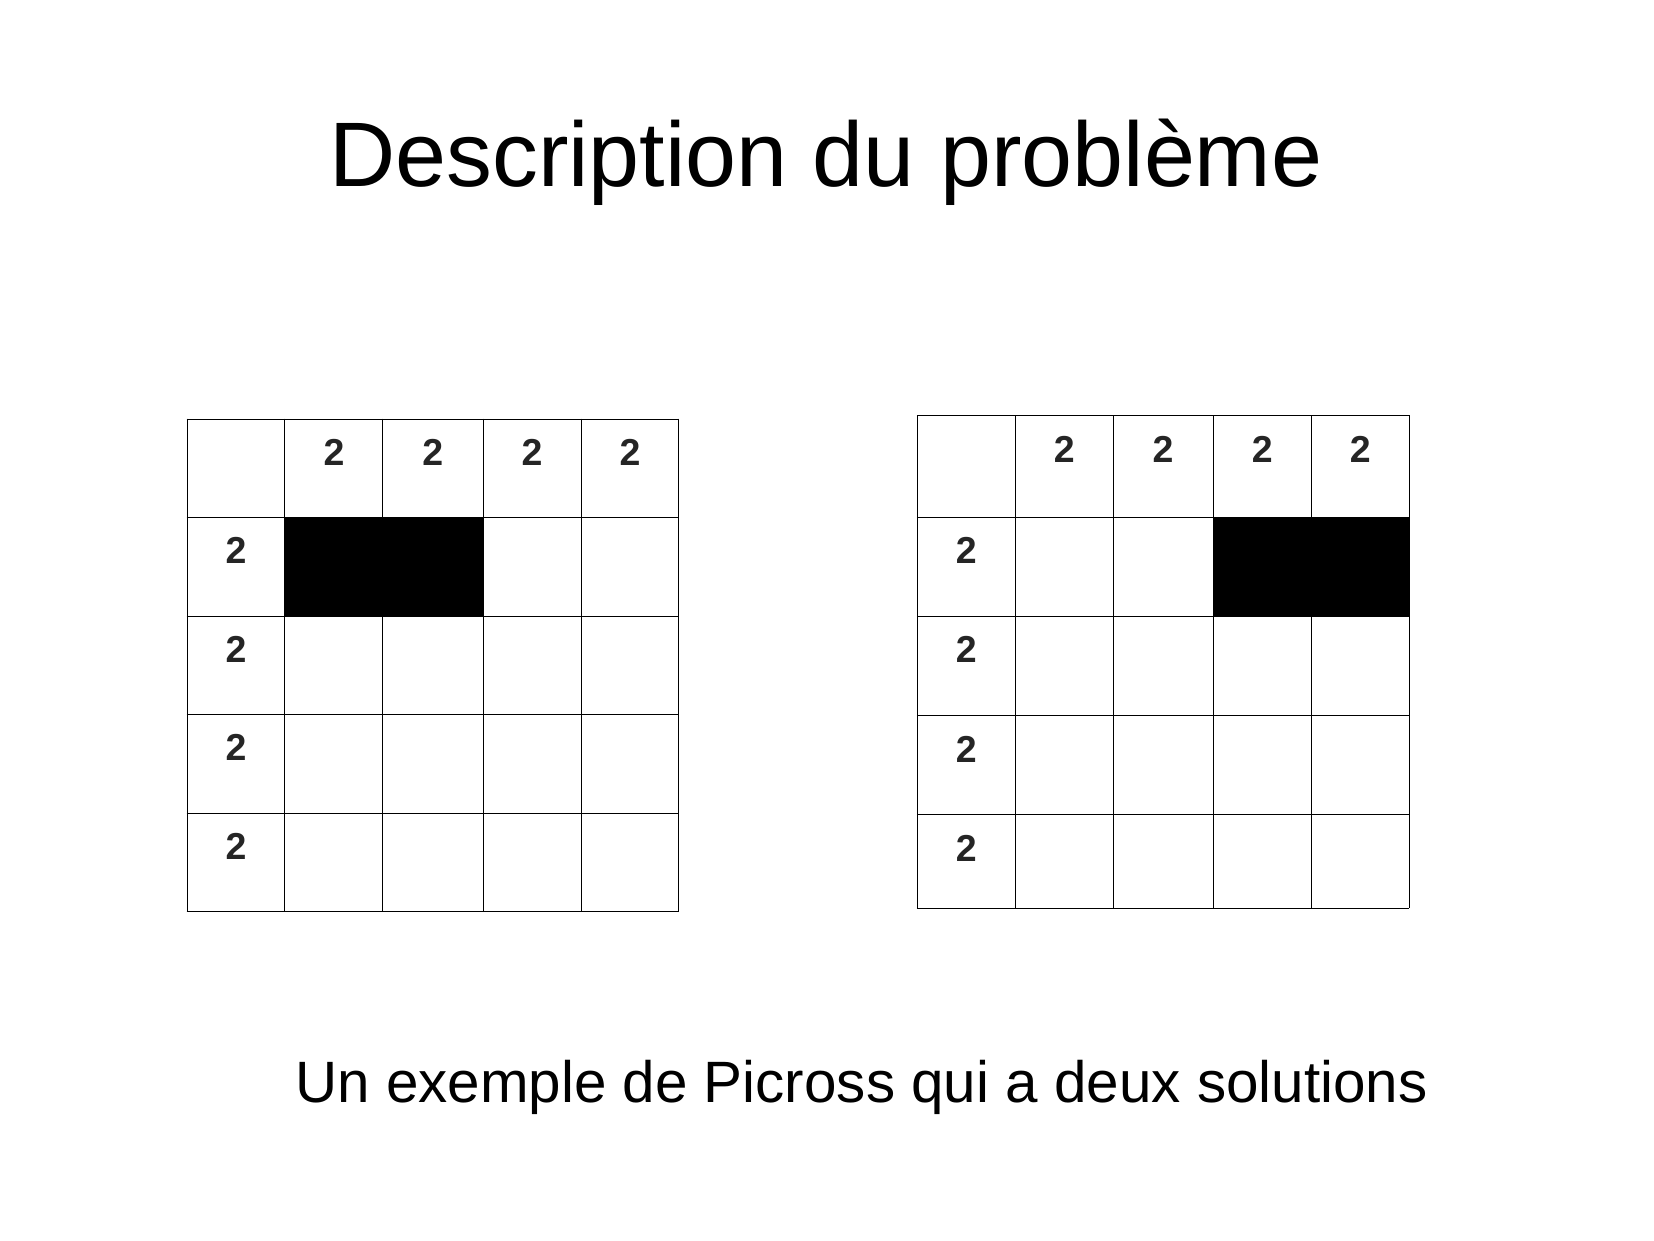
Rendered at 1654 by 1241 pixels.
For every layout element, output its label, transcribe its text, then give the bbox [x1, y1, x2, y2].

table_cell [383, 715, 483, 813]
table_cell 2 [918, 617, 1015, 715]
table_cell [484, 715, 581, 813]
table_cell [285, 814, 382, 911]
table_cell [582, 814, 678, 911]
table_cell [582, 518, 678, 616]
table_cell [1016, 815, 1113, 908]
title Description du problème [82, 49, 1571, 257]
table_cell [383, 518, 483, 616]
table_cell [484, 518, 581, 616]
table_cell [1016, 518, 1113, 616]
table_header [918, 416, 1015, 517]
table_cell [285, 518, 382, 616]
table_cell [582, 617, 678, 714]
table_cell [383, 814, 483, 911]
table_cell [1312, 617, 1409, 715]
table_cell [285, 617, 382, 714]
table_cell 2 [188, 518, 284, 616]
table_cell [484, 814, 581, 911]
table_header 2 [582, 420, 678, 517]
table_cell 2 [918, 716, 1015, 814]
table_cell [1114, 518, 1213, 616]
table_cell 2 [188, 814, 284, 911]
table_header 2 [484, 420, 581, 517]
table_cell 2 [188, 715, 284, 813]
table_cell 2 [918, 815, 1015, 908]
table_header 2 [1114, 416, 1213, 517]
table_header 2 [383, 420, 483, 517]
table_cell 2 [188, 617, 284, 714]
table_header 2 [1214, 416, 1311, 517]
table_cell [1214, 815, 1311, 908]
table_cell [484, 617, 581, 714]
table_header 2 [285, 420, 382, 517]
table_header [188, 420, 284, 517]
table_cell [1114, 617, 1213, 715]
table_cell [1016, 617, 1113, 715]
table_cell [285, 715, 382, 813]
table_cell [1016, 716, 1113, 814]
table_cell [582, 715, 678, 813]
table_cell [383, 617, 483, 714]
table_cell [1114, 815, 1213, 908]
table_cell [1114, 716, 1213, 814]
table_cell [1214, 518, 1311, 616]
table_cell [1214, 716, 1311, 814]
table_cell [1312, 518, 1409, 616]
table_cell [1214, 617, 1311, 715]
table_header 2 [1312, 416, 1409, 517]
table_cell [1312, 716, 1409, 814]
table_header 2 [1016, 416, 1113, 517]
table_cell [1312, 815, 1409, 908]
table_cell 2 [918, 518, 1015, 616]
text_box Un exemple de Picross qui a deux solutions [271, 1039, 1453, 1120]
